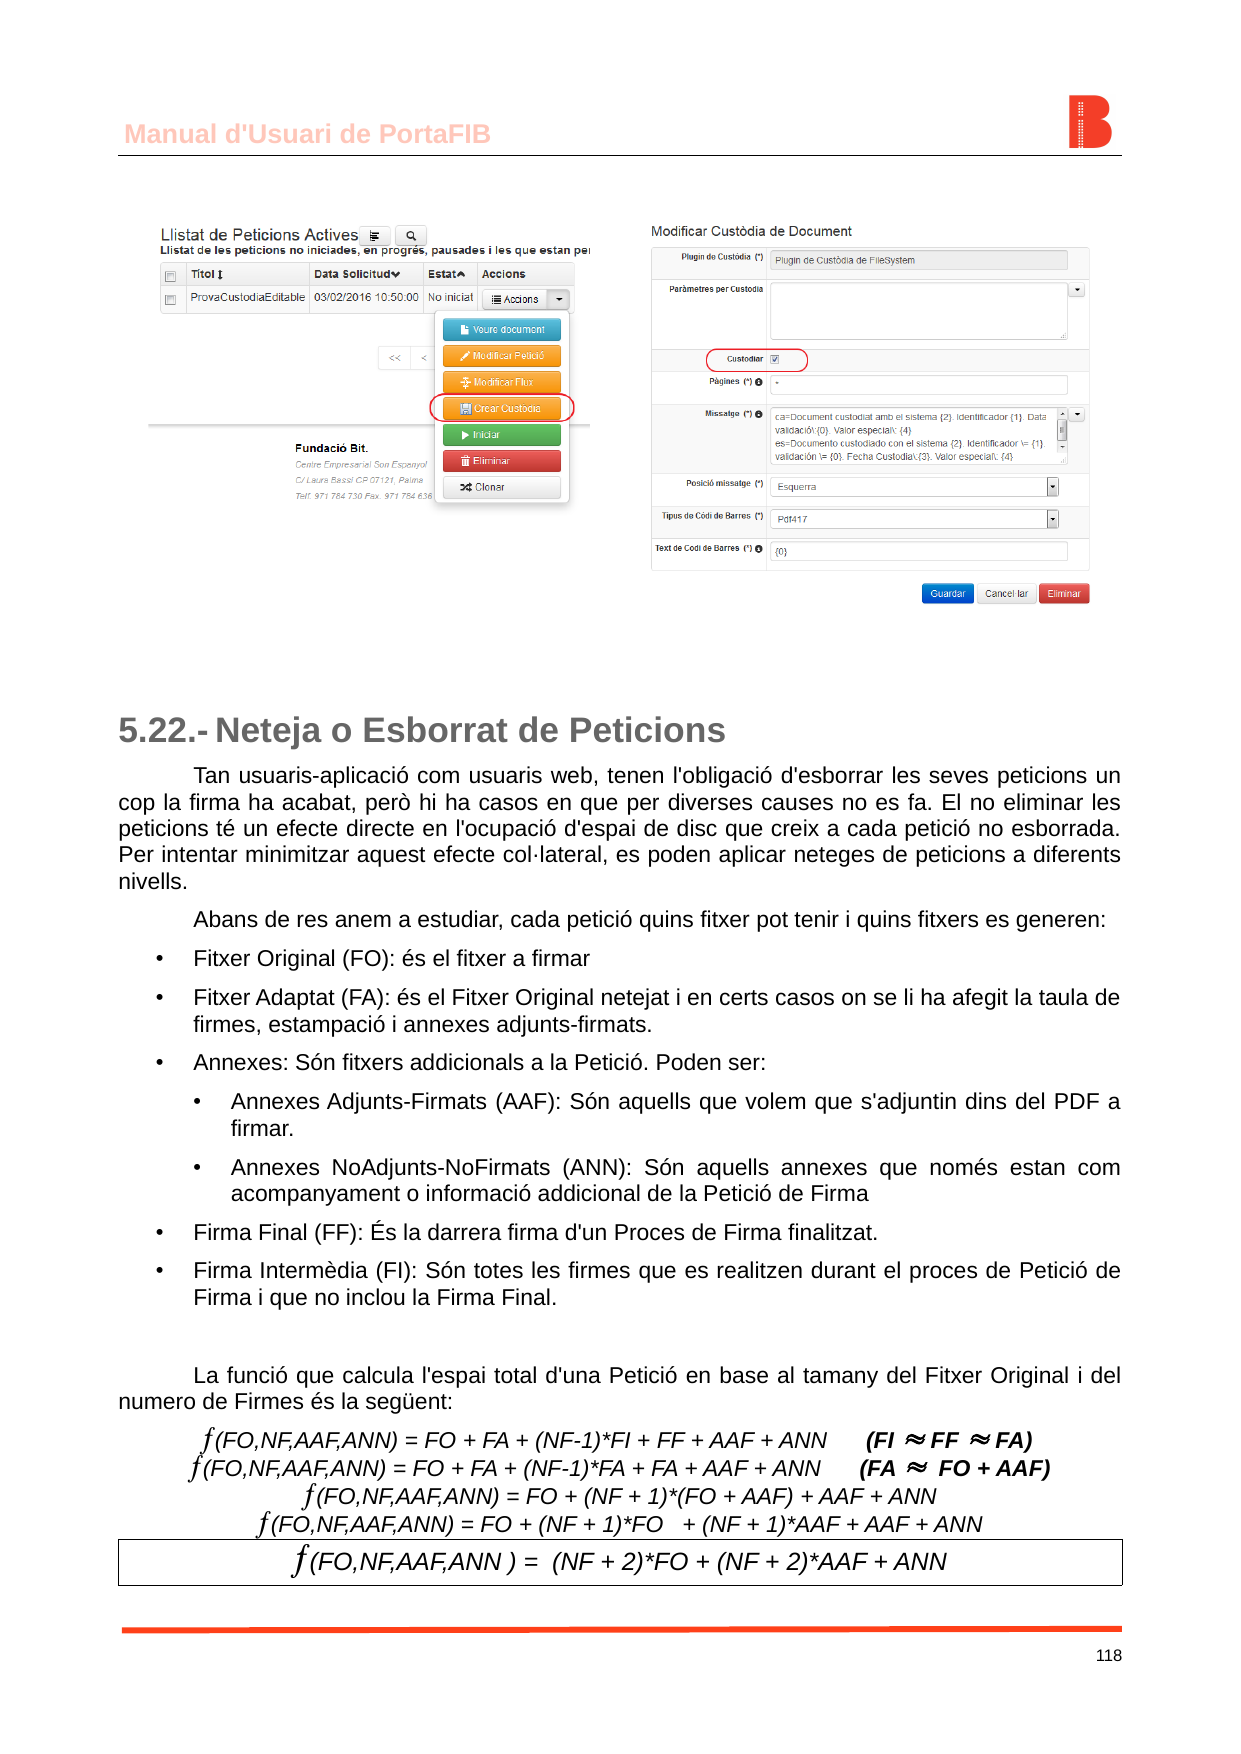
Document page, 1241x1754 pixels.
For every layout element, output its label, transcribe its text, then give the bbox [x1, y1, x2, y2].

list Annexes Adjunts-Firmats (AAF): Són aquells que volem que s'adjuntin dins del PDF a firmar. [193, 1088, 1122, 1141]
text Tan usuaris-aplicació com usuaris web, tenen l'obligació d'esborrar les seves peticions un cop la firma ha acabat, però hi ha casos en que per diverses causes no es fa. El no eliminar les peticions té un efecte directe en l'ocupació d'espai de disc que creix a cada petició no esborrada. Per intentar minimitzar aquest efecte col·lateral, es poden aplicar neteges de peticions a diferents nivells. [118, 762, 1122, 894]
picture [649, 221, 1093, 609]
table_cell [620, 216, 1122, 640]
text Abans de res anem a estudiar, cada petició quins fitxer pot tenir i quins fitxers es generen: [118, 906, 1122, 933]
list Fitxer Adaptat (FA): és el Fitxer Original netejat i en certs casos on se li ha afegit la taula de firmes, estampació i annexes adjunts-firmats. [156, 984, 1122, 1037]
text La funció que calcula l'espai total d'una Petició en base al tamany del Fitxer Original i del numero de Firmes és la següent: [118, 1362, 1122, 1414]
text (FO,NF,AAF,ANN) = FO + (NF + 1)*(FO + AAF) + AAF + ANN [118, 1483, 1122, 1511]
list Firma Intermèdia (FI): Són totes les firmes que es realitzen durant el proces de Petició de Firma i que no inclou la Firma Final. [156, 1257, 1122, 1310]
picture [148, 221, 590, 522]
subtitle Neteja o Esborrat de Peticions [118, 709, 1122, 750]
table_cell [118, 216, 620, 640]
text (FO,NF,AAF,ANN) = FO + (NF + 1)*FO + (NF + 1)*AAF + AAF + ANN [118, 1511, 1122, 1539]
table_header (FO,NF,AAF,ANN ) = (NF + 2)*FO + (NF + 2)*AAF + ANN [119, 1540, 1122, 1584]
list Fitxer Original (FO): és el fitxer a firmar [156, 945, 1122, 972]
list Annexes NoAdjunts-NoFirmats (ANN): Són aquells annexes que només estan com acompanyament o informació addicional de la Petició de Firma [193, 1153, 1122, 1206]
text (FO,NF,AAF,ANN) = FO + FA + (NF-1)*FA + FA + AAF + ANN (FA ≈ FO + AAF) [118, 1455, 1122, 1483]
list Firma Final (FF): És la darrera firma d'un Proces de Firma finalitzat. [156, 1219, 1122, 1245]
list Annexes: Són fitxers addicionals a la Petició. Poden ser: [156, 1049, 1122, 1076]
picture [1063, 94, 1117, 150]
text (FO,NF,AAF,ANN) = FO + FA + (NF-1)*FI + FF + AAF + ANN (FI ≈ FF ≈ FA) [118, 1427, 1122, 1455]
